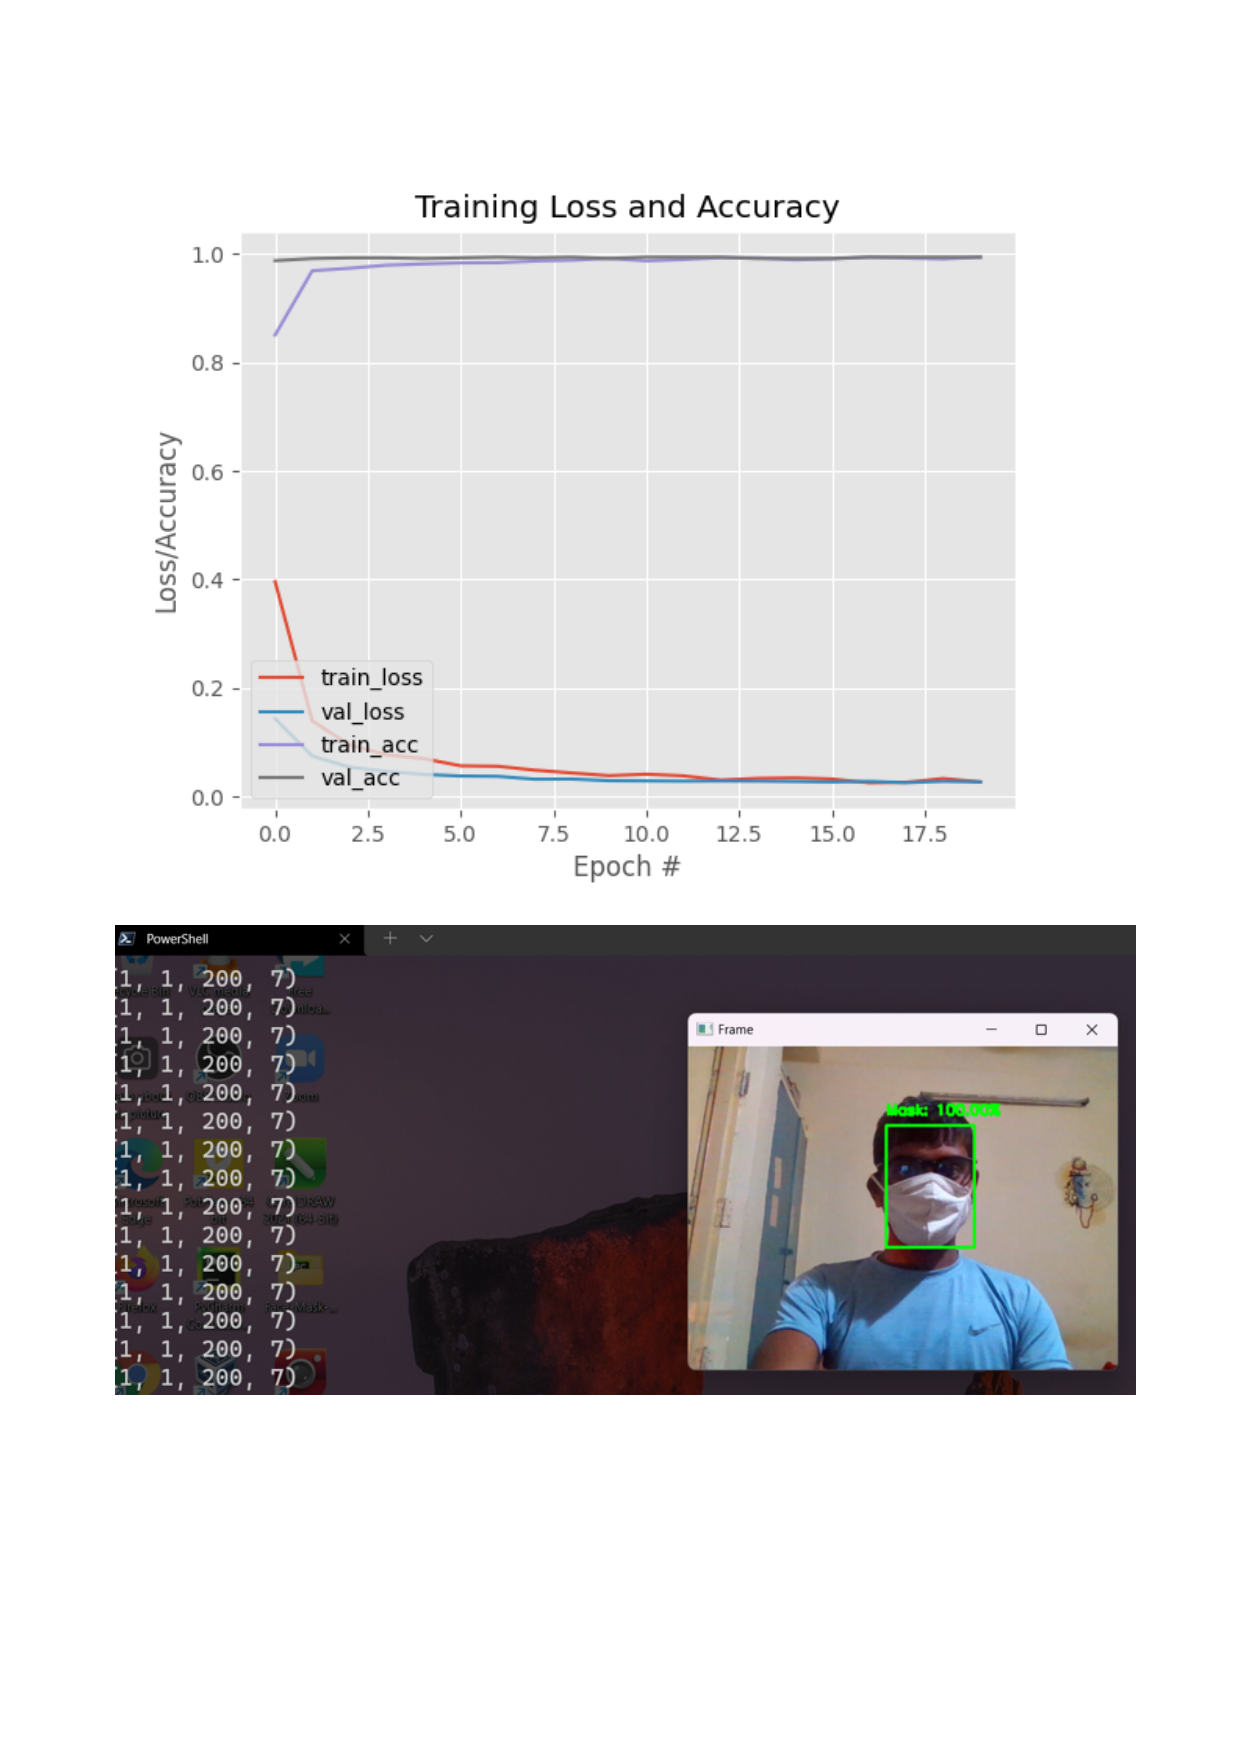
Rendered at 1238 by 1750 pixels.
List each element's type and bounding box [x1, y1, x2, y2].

picture [115, 925, 1136, 1395]
picture [115, 141, 1116, 892]
